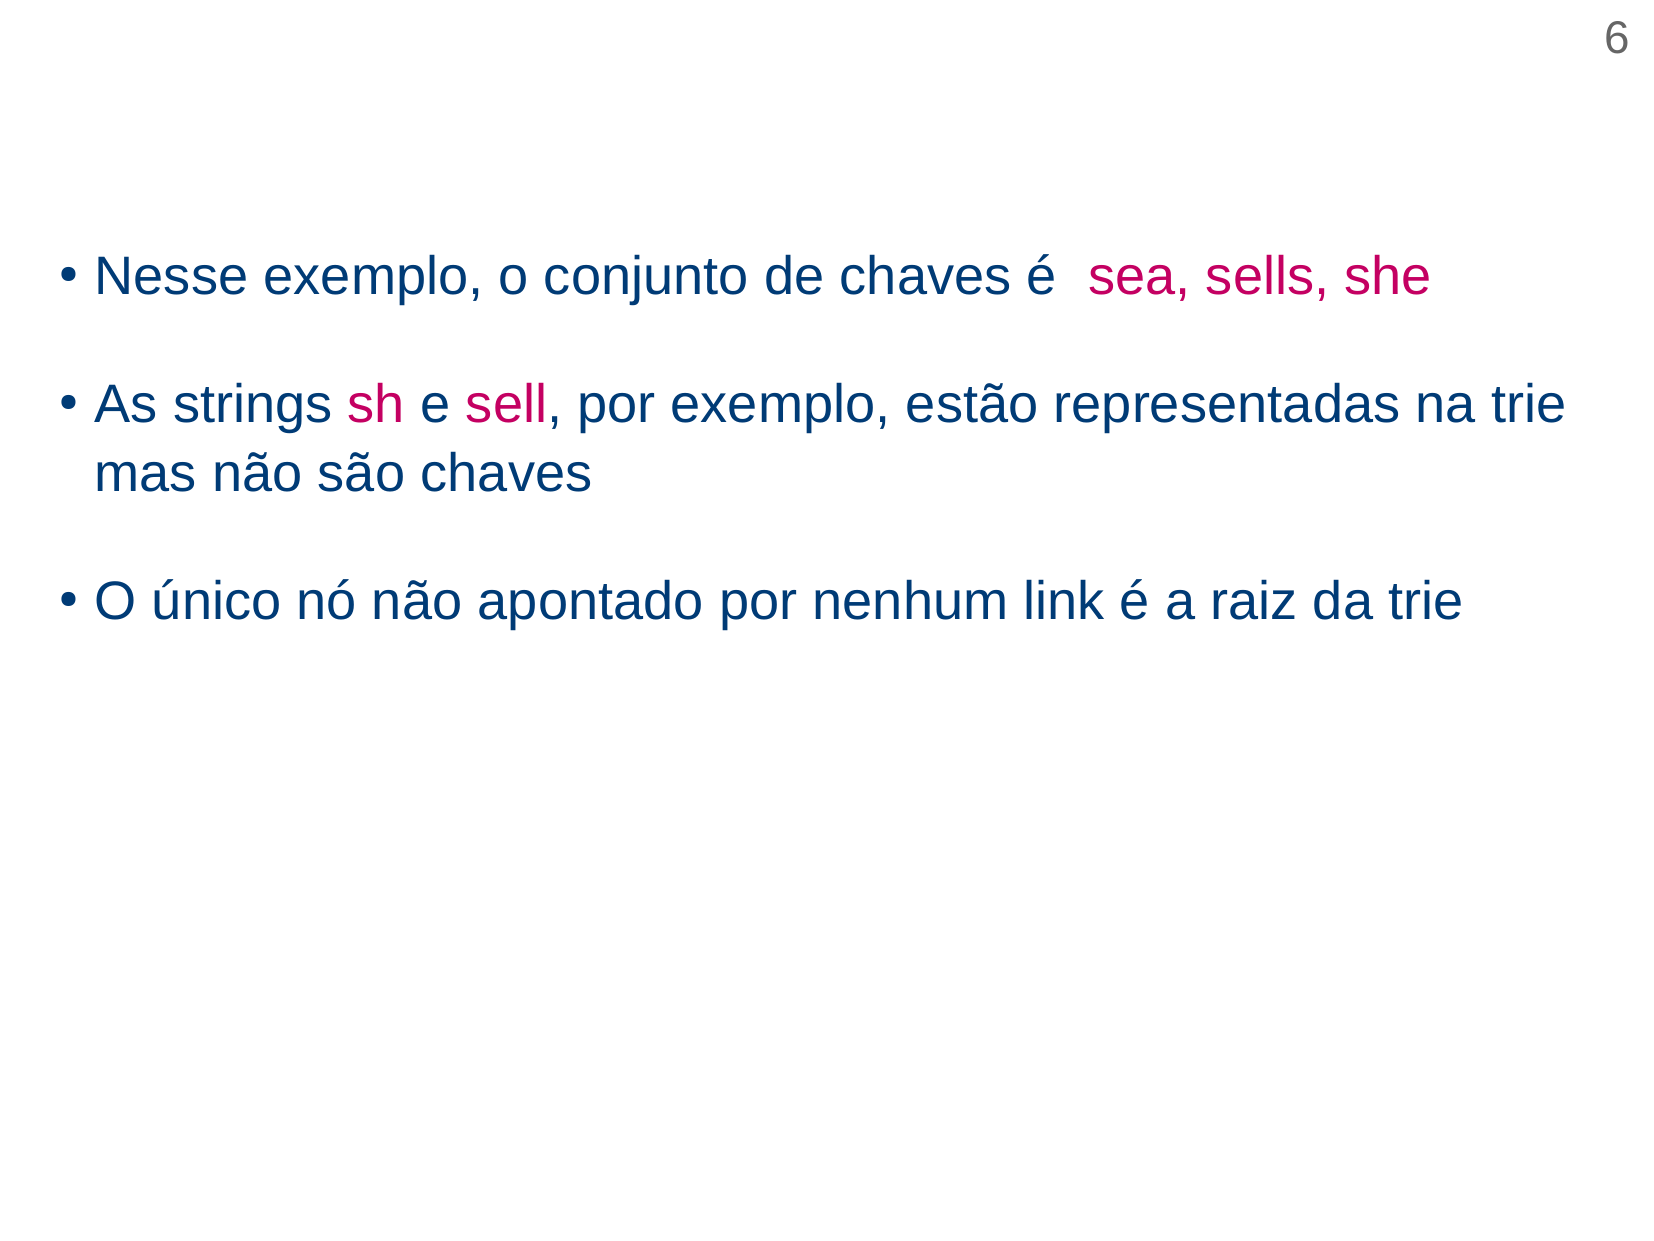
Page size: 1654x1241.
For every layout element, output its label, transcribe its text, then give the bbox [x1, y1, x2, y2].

list Nesse exemplo, o conjunto de chaves é sea, sells, she As strings sh e sell, por exemplo, estão representadas na trie mas não são chaves O único nó não apontado por nenhum link é a raiz da trie [59, 236, 1595, 1211]
